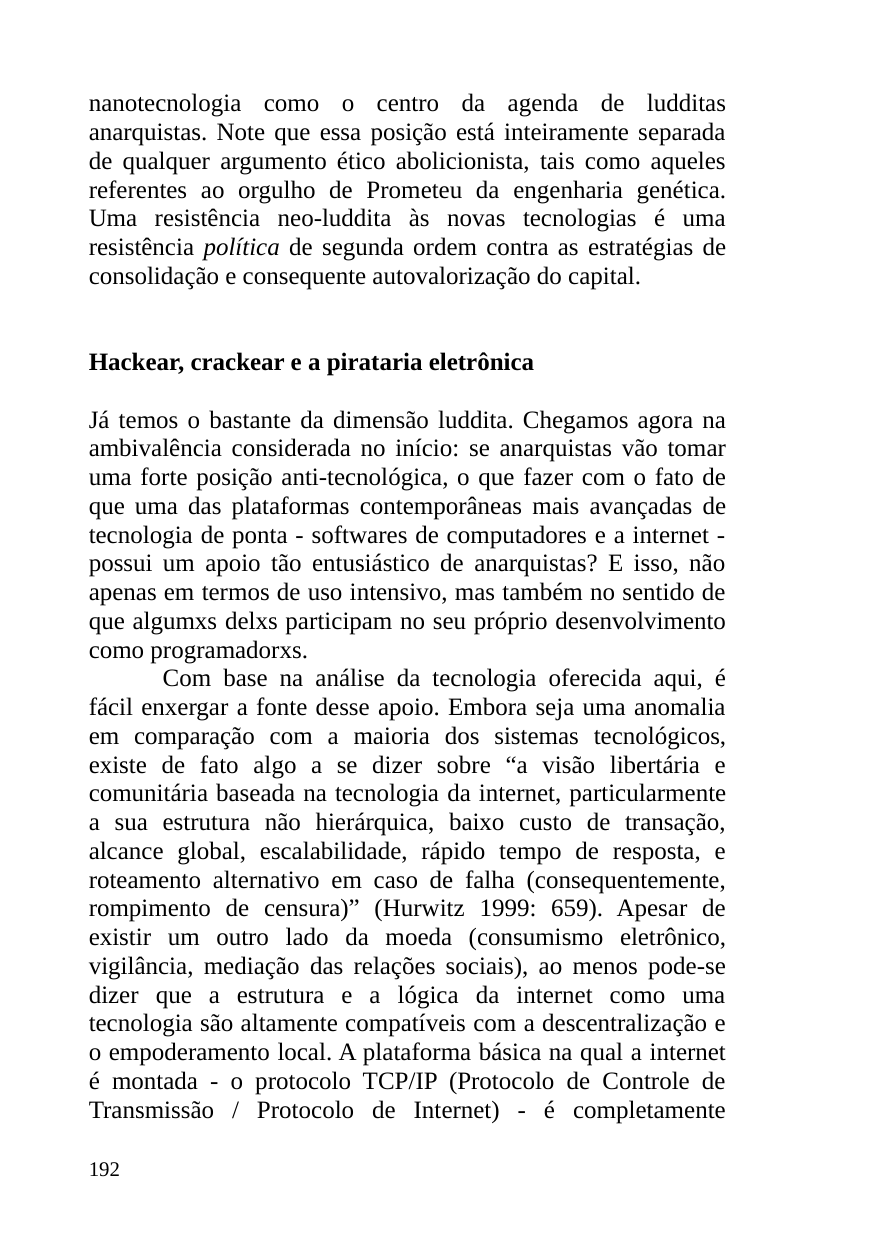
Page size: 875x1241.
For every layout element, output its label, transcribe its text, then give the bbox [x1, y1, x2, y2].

text Com base na análise da tecnologia oferecida aqui, é fácil enxergar a fonte desse apoio. Embora seja uma anomalia em comparação com a maioria dos sistemas tecnológicos, existe de fato algo a se dizer sobre “a visão libertária e comunitária baseada na tecnologia da internet, particularmente a sua estrutura não hierárquica, baixo custo de transação, alcance global, escalabilidade, rápido tempo de resposta, e roteamento alternativo em caso de falha (consequentemente, rompimento de censura)” (Hurwitz 1999: 659). Apesar de existir um outro lado da moeda (consumismo eletrônico, vigilância, mediação das relações sociais), ao menos pode-se dizer que a estrutura e a lógica da internet como uma tecnologia são altamente compatíveis com a descentralização e o empoderamento local. A plataforma básica na qual a internet é montada - o protocolo TCP/IP (Protocolo de Controle de Transmissão / Protocolo de Internet) - é completamente [88, 663, 726, 1123]
text nanotecnologia como o centro da agenda de ludditas anarquistas. Note que essa posição está inteiramente separada de qualquer argumento ético abolicionista, tais como aqueles referentes ao orgulho de Prometeu da engenharia genética. Uma resistência neo-luddita às novas tecnologias é uma resistência política de segunda ordem contra as estratégias de consolidação e consequente autovalorização do capital. [88, 88, 726, 290]
text Já temos o bastante da dimensão luddita. Chegamos agora na ambivalência considerada no início: se anarquistas vão tomar uma forte posição anti-tecnológica, o que fazer com o fato de que uma das plataformas contemporâneas mais avançadas de tecnologia de ponta - softwares de computadores e a internet - possui um apoio tão entusiástico de anarquistas? E isso, não apenas em termos de uso intensivo, mas também no sentido de que algumxs delxs participam no seu próprio desenvolvimento como programadorxs. [88, 405, 726, 663]
text Hackear, crackear e a pirataria eletrônica [88, 347, 726, 376]
